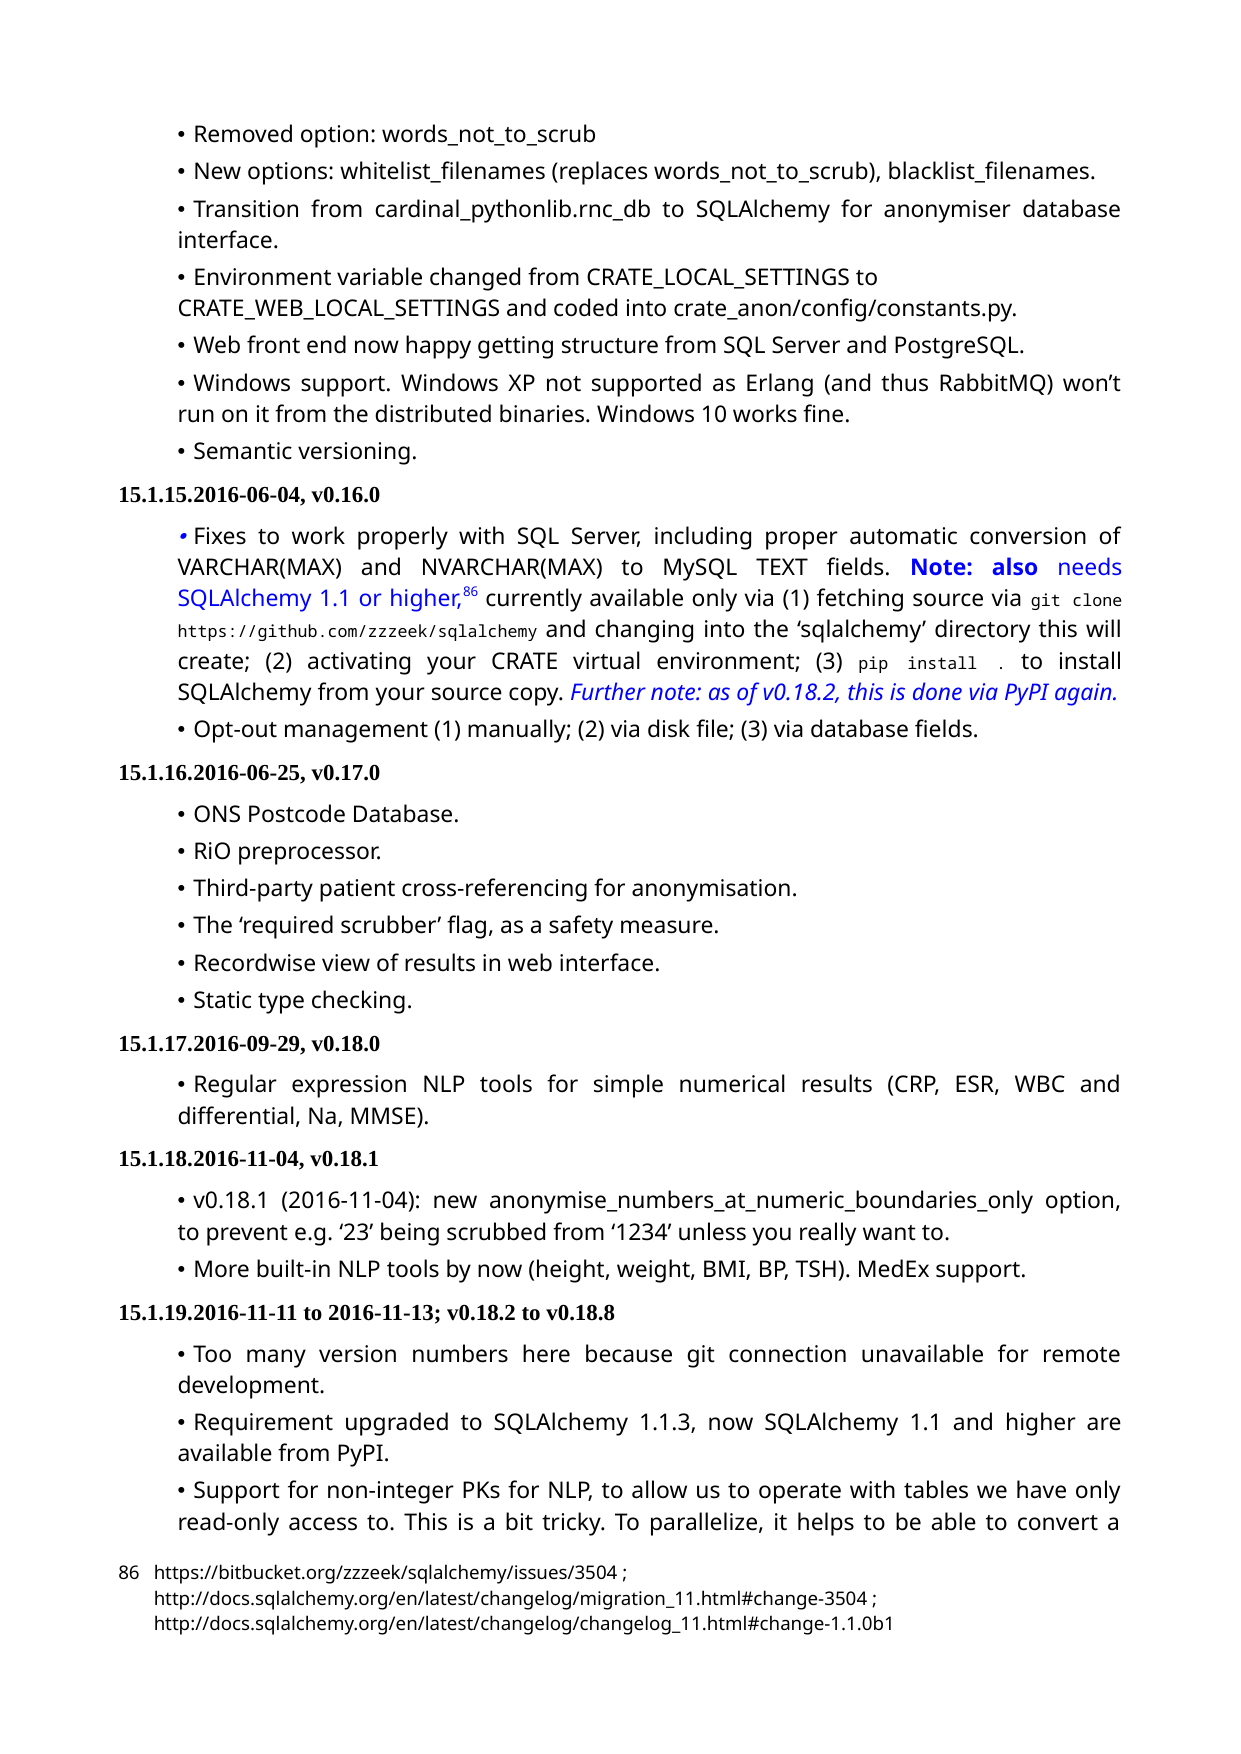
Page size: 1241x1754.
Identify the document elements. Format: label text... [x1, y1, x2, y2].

list Requirement upgraded to SQLAlchemy 1.1.3, now SQLAlchemy 1.1 and higher are available from PyPI. [177, 1406, 1122, 1468]
list v0.18.1 (2016-11-04): new anonymise_numbers_at_numeric_boundaries_only option, to prevent e.g. ‘23’ being scrubbed from ‘1234’ unless you really want to. [177, 1184, 1122, 1247]
list RiO preprocessor. [177, 835, 1122, 866]
list Transition from cardinal_pythonlib.rnc_db to SQLAlchemy for anonymiser database interface. [177, 192, 1122, 255]
list Static type checking. [177, 984, 1122, 1015]
list Support for non-integer PKs for NLP, to allow us to operate with tables we have only read-only access to. This is a bit tricky. To parallelize, it helps to be able to convert a [177, 1474, 1122, 1537]
list Web front end now happy getting structure from SQL Server and PostgreSQL. [177, 329, 1122, 361]
subtitle 2016-06-25, v0.17.0 [118, 759, 1122, 785]
subtitle 2016-11-04, v0.18.1 [118, 1146, 1122, 1172]
list ONS Postcode Database. [177, 798, 1122, 829]
list New options: whitelist_filenames (replaces words_not_to_scrub), blacklist_filenames. [177, 155, 1122, 187]
list More built-in NLP tools by now (height, weight, BMI, BP, TSH). MedEx support. [177, 1253, 1122, 1284]
list Windows support. Windows XP not supported as Erlang (and thus RabbitMQ) won’t run on it from the distributed binaries. Windows 10 works fine. [177, 367, 1122, 429]
list Recordwise view of results in web interface. [177, 947, 1122, 978]
list Environment variable changed from CRATE_LOCAL_SETTINGS to CRATE_WEB_LOCAL_SETTINGS and coded into crate_anon/config/constants.py. [177, 261, 1122, 323]
list Too many version numbers here because git connection unavailable for remote development. [177, 1337, 1122, 1400]
list Fixes to work properly with SQL Server, including proper automatic conversion of VARCHAR(MAX) and NVARCHAR(MAX) to MySQL TEXT fields. Note: also needs SQLAlchemy 1.1 or higher, currently available only via (1) fetching source via git clone https://github.com/zzzeek/sqlalchemy and changing into the ‘sqlalchemy’ directory this will create; (2) activating your CRATE virtual environment; (3) pip install . to install SQLAlchemy from your source copy. Further note: as of v0.18.2, this is done via PyPI again. [177, 520, 1122, 707]
subtitle 2016-11-11 to 2016-11-13; v0.18.2 to v0.18.8 [118, 1299, 1122, 1325]
list Third-party patient cross-referencing for anonymisation. [177, 872, 1122, 903]
list The ‘required scrubber’ flag, as a safety measure. [177, 909, 1122, 941]
subtitle 2016-09-29, v0.18.0 [118, 1029, 1122, 1056]
list https://bitbucket.org/zzzeek/sqlalchemy/issues/3504 ; http://docs.sqlalchemy.org/en/latest/changelog/migration_11.html#change-3504 ; http://docs.sqlalchemy.org/en/latest/changelog/changelog_11.html#change-1.1.0b1 [118, 1559, 1122, 1636]
subtitle 2016-06-04, v0.16.0 [118, 481, 1122, 507]
list Semantic versioning. [177, 435, 1122, 466]
list Regular expression NLP tools for simple numerical results (CRP, ESR, WBC and differential, Na, MMSE). [177, 1068, 1122, 1131]
list Removed option: words_not_to_scrub [177, 118, 1122, 149]
list Opt-out management (1) manually; (2) via disk file; (3) via database fields. [177, 713, 1122, 744]
